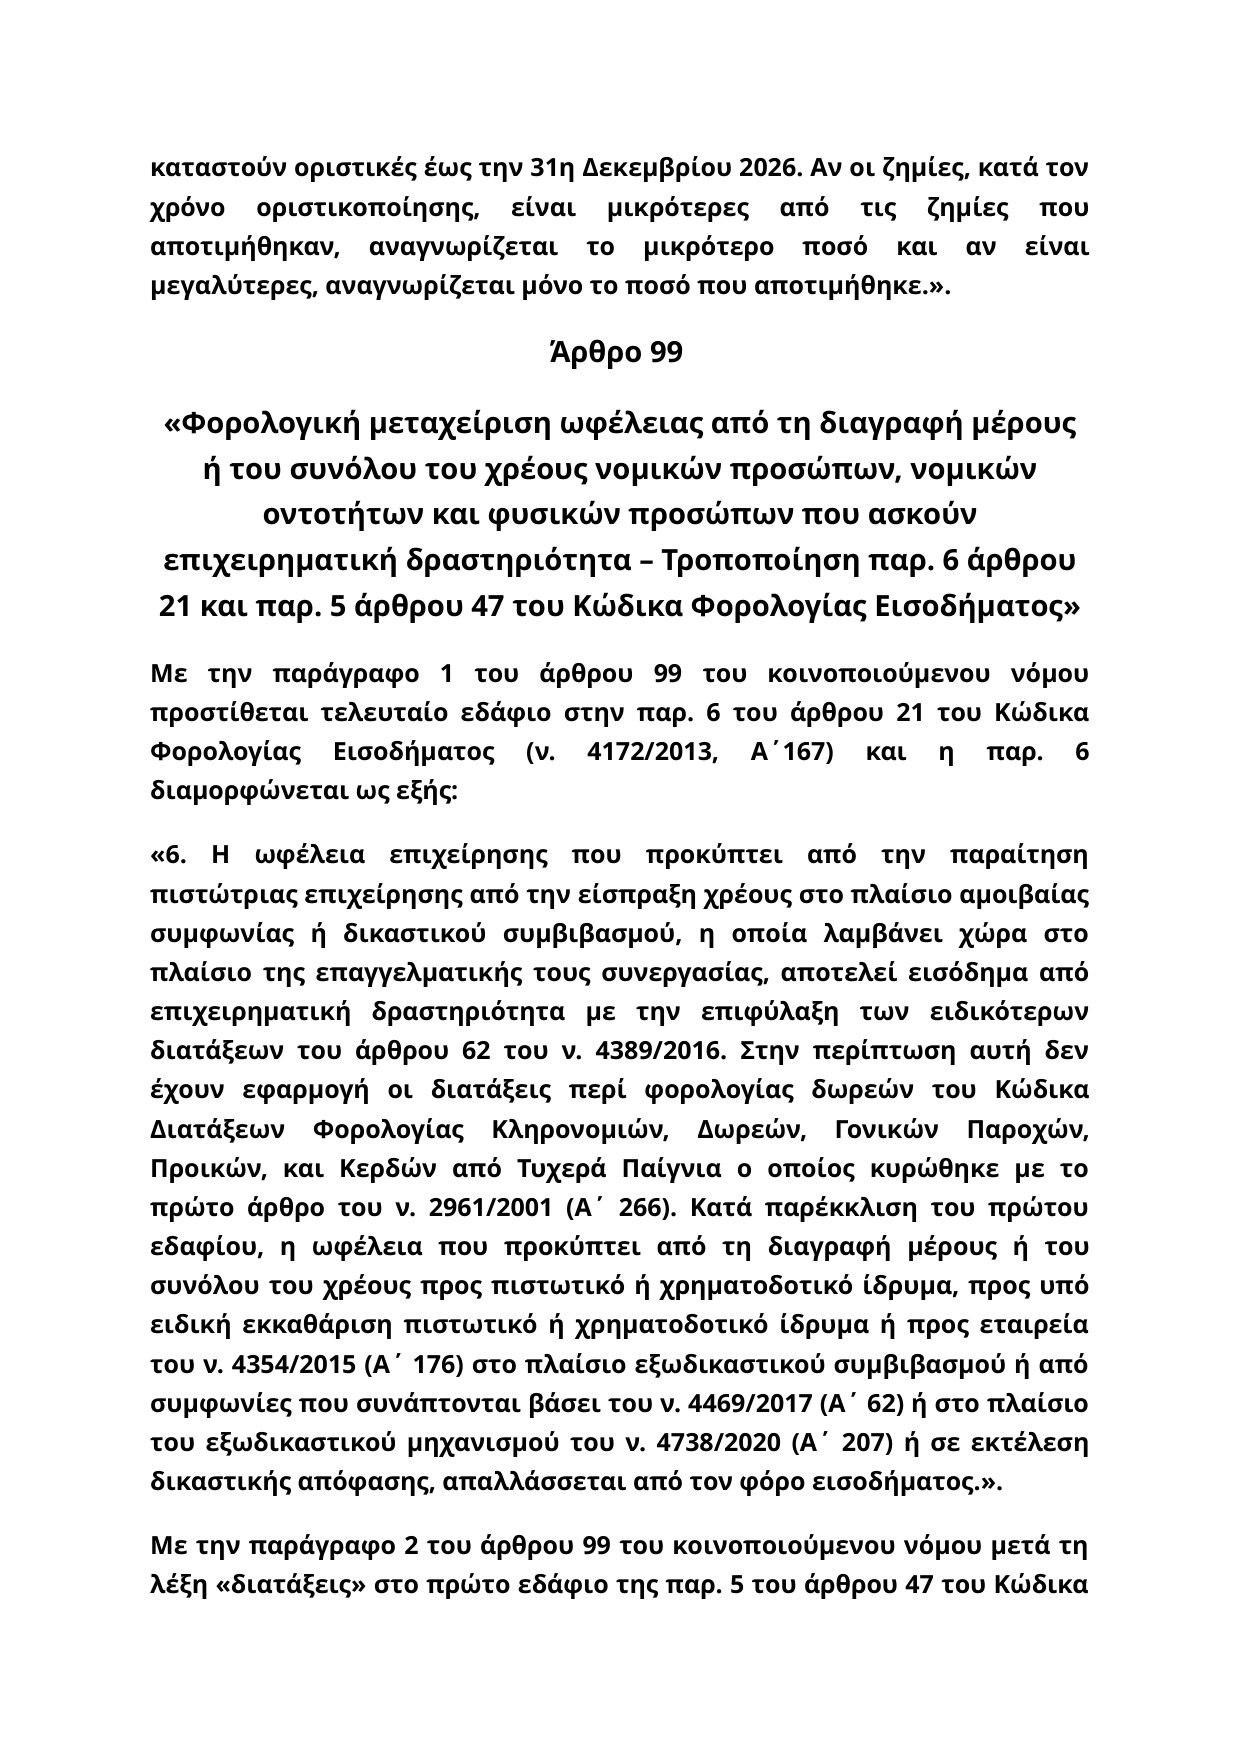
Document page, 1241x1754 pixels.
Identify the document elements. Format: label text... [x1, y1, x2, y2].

text καταστούν οριστικές έως την 31η Δεκεμβρίου 2026. Αν οι ζημίες, κατά τον χρόνο οριστικοποίησης, είναι μικρότερες από τις ζημίες που αποτιμήθηκαν, αναγνωρίζεται το μικρότερο ποσό και αν είναι μεγαλύτερες, αναγνωρίζεται μόνο το ποσό που αποτιμήθηκε.». [150, 150, 1090, 302]
text Με την παράγραφο 2 του άρθρου 99 του κοινοποιούμενου νόμου μετά τη λέξη «διατάξεις» στο πρώτο εδάφιο της παρ. 5 του άρθρου 47 του Κώδικα [150, 1528, 1090, 1601]
text «6. Η ωφέλεια επιχείρησης που προκύπτει από την παραίτηση πιστώτριας επιχείρησης από την είσπραξη χρέους στο πλαίσιο αμοιβαίας συμφωνίας ή δικαστικού συμβιβασμού, η οποία λαμβάνει χώρα στο πλαίσιο της επαγγελματικής τους συνεργασίας, αποτελεί εισόδημα από επιχειρηματική δραστηριότητα με την επιφύλαξη των ειδικότερων διατάξεων του άρθρου 62 του ν. 4389/2016. Στην περίπτωση αυτή δεν έχουν εφαρμογή οι διατάξεις περί φορολογίας δωρεών του Κώδικα Διατάξεων Φορολογίας Κληρονομιών, Δωρεών, Γονικών Παροχών, Προικών, και Κερδών από Τυχερά Παίγνια ο οποίος κυρώθηκε με το πρώτο άρθρο του ν. 2961/2001 (Α΄ 266). Κατά παρέκκλιση του πρώτου εδαφίου, η ωφέλεια που προκύπτει από τη διαγραφή μέρους ή του συνόλου του χρέους προς πιστωτικό ή χρηματοδοτικό ίδρυμα, προς υπό ειδική εκκαθάριση πιστωτικό ή χρηματοδοτικό ίδρυμα ή προς εταιρεία του ν. 4354/2015 (Α΄ 176) στο πλαίσιο εξωδικαστικού συμβιβασμού ή από συμφωνίες που συνάπτονται βάσει του ν. 4469/2017 (Α΄ 62) ή στο πλαίσιο του εξωδικαστικού μηχανισμού του ν. 4738/2020 (Α΄ 207) ή σε εκτέλεση δικαστικής απόφασης, απαλλάσσεται από τον φόρο εισοδήματος.». [150, 837, 1090, 1498]
text Με την παράγραφο 1 του άρθρου 99 του κοινοποιούμενου νόμου προστίθεται τελευταίο εδάφιο στην παρ. 6 του άρθρου 21 του Κώδικα Φορολογίας Εισοδήματος (ν. 4172/2013, Α΄167) και η παρ. 6 διαμορφώνεται ως εξής: [150, 655, 1090, 807]
subtitle Άρθρο 99 [150, 332, 1090, 371]
subtitle «Φορολογική μεταχείριση ωφέλειας από τη διαγραφή μέρους ή του συνόλου του χρέους νομικών προσώπων, νομικών οντοτήτων και φυσικών προσώπων που ασκούν επιχειρηματική δραστηριότητα – Τροποποίηση παρ. 6 άρθρου 21 και παρ. 5 άρθρου 47 του Κώδικα Φορολογίας Εισοδήματος» [150, 402, 1090, 624]
